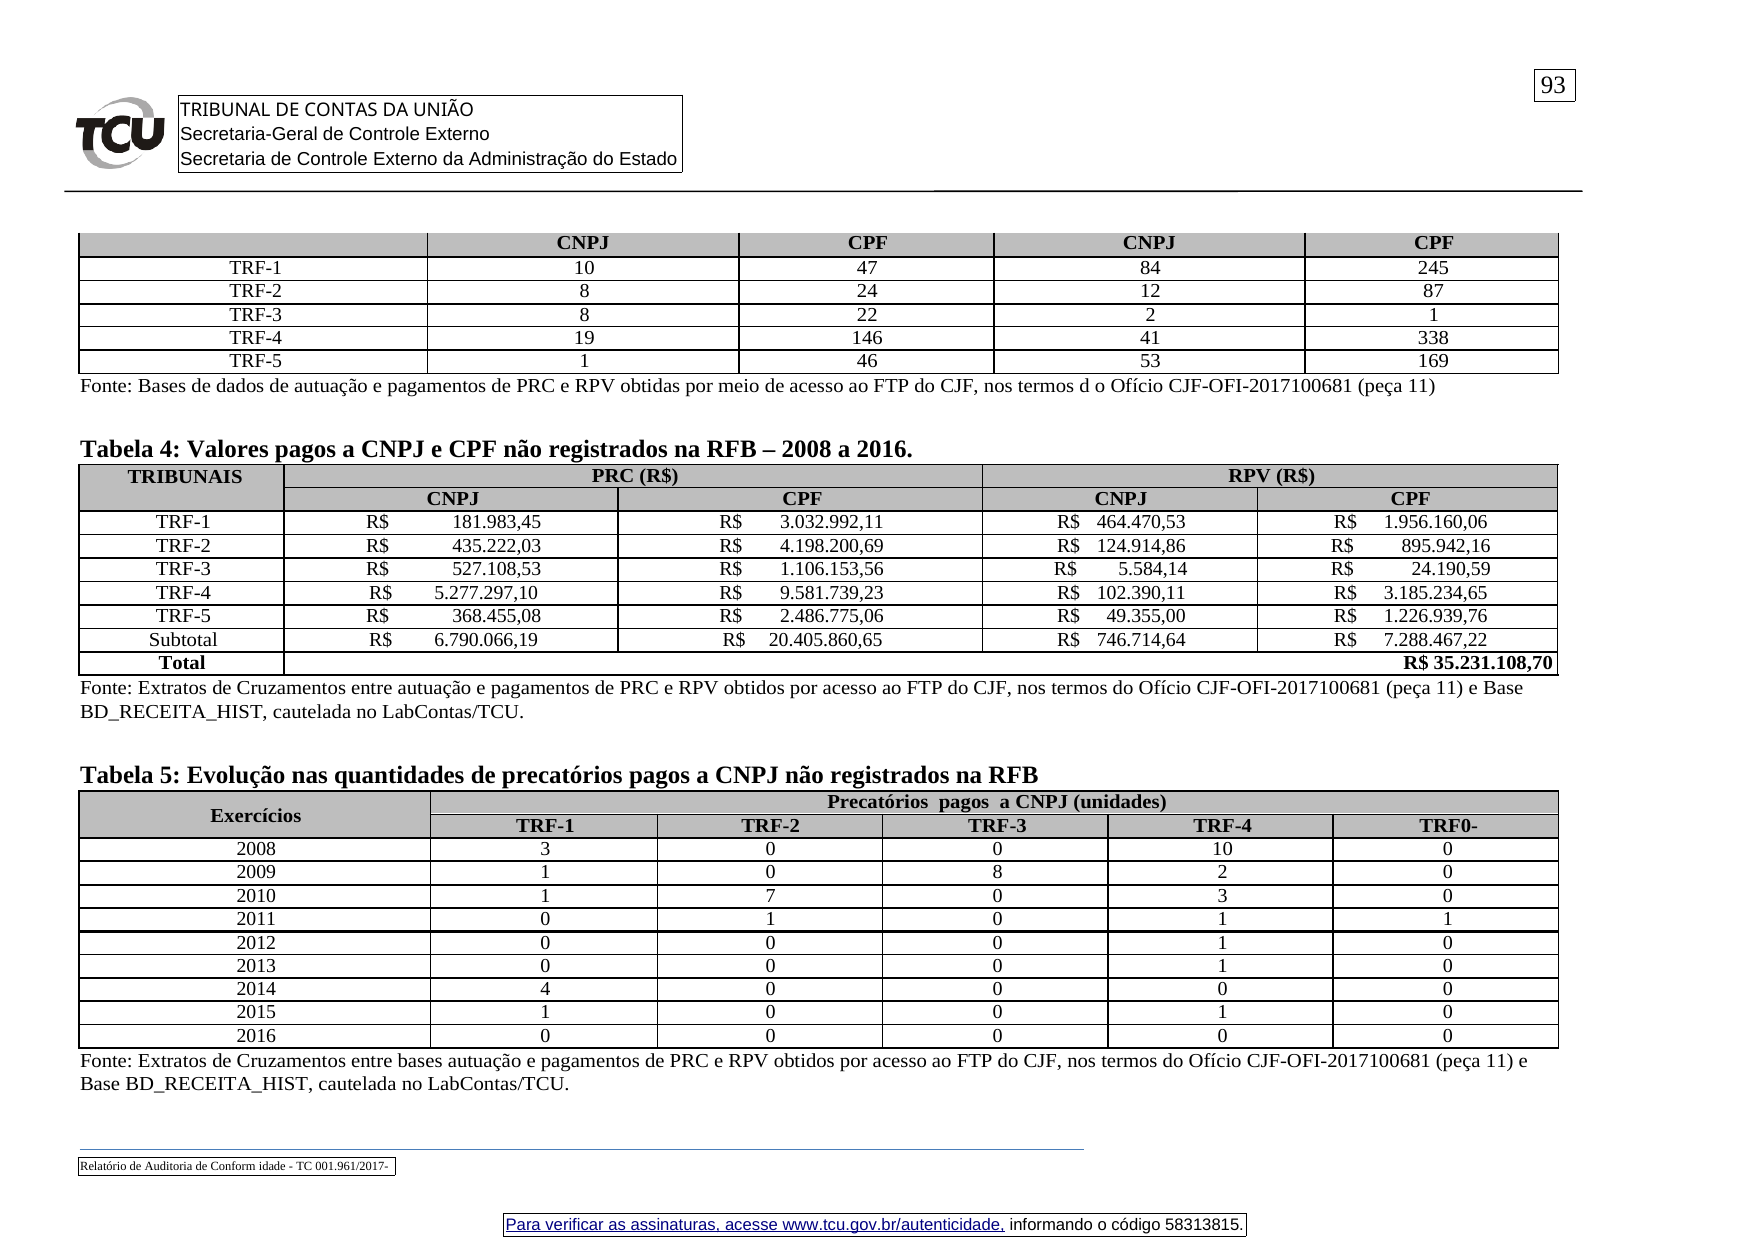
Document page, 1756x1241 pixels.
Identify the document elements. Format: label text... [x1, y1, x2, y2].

table_cell 2010 [80, 886, 430, 907]
table_cell TRF-4 [80, 582, 283, 604]
table_cell 1.226.939,76 [1370, 606, 1557, 627]
table_cell 0 [1334, 862, 1558, 884]
table_cell 1 [1109, 933, 1332, 953]
table_cell 5.277.297,10 [413, 582, 617, 604]
table_cell 0 [1334, 1025, 1558, 1047]
table_cell 895.942,16 [1370, 535, 1557, 557]
table_cell 9.581.739,23 [756, 582, 982, 604]
table_cell 2013 [80, 955, 430, 977]
table_cell 0 [883, 1002, 1107, 1024]
table_cell 0 [431, 933, 657, 953]
table_cell 0 [883, 955, 1107, 977]
table_cell TRF-2 [80, 281, 427, 303]
table_cell R$ [619, 629, 756, 651]
table_cell 1 [1334, 909, 1558, 930]
table_cell Subtotal [80, 629, 283, 651]
table_cell 2012 [80, 933, 430, 953]
table_cell 368.455,08 [413, 606, 617, 627]
table_cell R$ [619, 606, 756, 627]
table_cell 0 [431, 1025, 657, 1047]
subtitle Tabela 5: Evolução nas quantidades de precatórios pagos a CNPJ não registrados na RFB [80, 760, 1574, 789]
table_cell 84 [995, 258, 1304, 279]
table_header CPF [1306, 233, 1558, 256]
table_cell 8 [883, 862, 1107, 884]
table_cell 169 [1306, 351, 1558, 373]
table_cell R$ [285, 629, 413, 651]
table_cell TRF-1 [431, 815, 657, 837]
table_cell 3 [431, 839, 657, 860]
table_cell 20.405.860,65 [756, 629, 982, 651]
table_cell Total [80, 653, 283, 674]
table_header CNPJ [428, 233, 738, 256]
table_cell 47 [740, 258, 993, 279]
table_cell TRF-5 [80, 351, 427, 373]
table_cell 102.390,11 [1088, 582, 1257, 604]
table_cell TRF-2 [80, 535, 283, 557]
table_cell R$ [619, 535, 756, 557]
picture [75, 97, 165, 169]
table_cell 1 [431, 886, 657, 907]
table_cell 0 [883, 979, 1107, 1000]
table_cell TRF-2 [658, 815, 882, 837]
table_cell TRF0- [1334, 815, 1558, 837]
text Fonte: Extratos de Cruzamentos entre bases autuação e pagamentos de PRC e RPV obtidos por acesso ao FTP do CJF, nos termos do Ofício CJF-OFI-2017100681 (peça 11) e Base BD_RECEITA_HIST, cautelada no LabContas/TCU. [80, 1049, 1571, 1095]
table_cell R$ [285, 582, 413, 604]
table_cell 0 [658, 979, 882, 1000]
table_cell R$ [1258, 629, 1370, 651]
table_cell 10 [428, 258, 738, 279]
table_cell 10 [1109, 839, 1332, 860]
table_cell 4 [431, 979, 657, 1000]
table_cell 2015 [80, 1002, 430, 1024]
table_cell 464.470,53 [1088, 512, 1257, 534]
table_header CNPJ [995, 233, 1304, 256]
table_cell 2014 [80, 979, 430, 1000]
table_cell R$ [1258, 606, 1370, 627]
table_cell 2016 [80, 1025, 430, 1047]
table_cell 435.222,03 [413, 535, 617, 557]
table_cell 22 [740, 305, 993, 326]
table_cell 0 [1334, 933, 1558, 953]
table_cell 2009 [80, 862, 430, 884]
table_cell TRF-1 [80, 512, 283, 534]
table_cell 0 [883, 933, 1107, 953]
table_cell 3.185.234,65 [1370, 582, 1557, 604]
table_cell CPF [1258, 488, 1557, 510]
table_cell 24 [740, 281, 993, 303]
table_cell 245 [1306, 258, 1558, 279]
table_cell TRF-5 [80, 606, 283, 627]
table_header PRC (R$) [285, 465, 982, 487]
table_cell 19 [428, 327, 738, 349]
table_cell 2.486.775,06 [756, 606, 982, 627]
table_cell R$ [285, 512, 413, 534]
table_cell R$ 35.231.108,70 [285, 653, 1557, 674]
table_cell 1 [1306, 305, 1558, 326]
table_cell 0 [1334, 839, 1558, 860]
table_cell 5.584,14 [1088, 559, 1257, 581]
table_cell 0 [658, 933, 882, 953]
table_header Precatórios pagos a CNPJ (unidades) [431, 792, 1558, 813]
table_cell 1.106.153,56 [756, 559, 982, 581]
table_cell 8 [428, 281, 738, 303]
table_cell CNPJ [983, 488, 1257, 510]
table_cell 124.914,86 [1088, 535, 1257, 557]
table_cell 12 [995, 281, 1304, 303]
table_cell R$ [1258, 512, 1370, 534]
table_cell 0 [883, 1025, 1107, 1047]
table_header [80, 233, 427, 256]
table_cell 3.032.992,11 [756, 512, 982, 534]
table_cell 0 [1109, 979, 1332, 1000]
table_cell 0 [1334, 886, 1558, 907]
table_header Exercícios [80, 792, 430, 837]
table_header RPV (R$) [983, 465, 1557, 487]
table_cell 0 [658, 1002, 882, 1024]
table_cell 0 [1334, 1002, 1558, 1024]
table_cell 2 [1109, 862, 1332, 884]
table_header CPF [740, 233, 993, 256]
table_cell 2011 [80, 909, 430, 930]
table_cell 7.288.467,22 [1370, 629, 1557, 651]
table_cell 8 [428, 305, 738, 326]
table_cell 2008 [80, 839, 430, 860]
table_cell 6.790.066,19 [413, 629, 617, 651]
subtitle Tabela 4: Valores pagos a CNPJ e CPF não registrados na RFB – 2008 a 2016. [80, 434, 1574, 462]
table_cell CPF [619, 488, 982, 510]
table_cell TRF-4 [80, 327, 427, 349]
table_cell TRF-3 [883, 815, 1107, 837]
table_cell R$ [983, 559, 1088, 581]
table_cell 1 [658, 909, 882, 930]
table_header TRIBUNAIS [80, 465, 283, 510]
table_cell TRF-4 [1109, 815, 1332, 837]
table_cell R$ [1258, 582, 1370, 604]
table_cell 746.714,64 [1088, 629, 1257, 651]
table_cell R$ [285, 535, 413, 557]
table_cell 0 [883, 886, 1107, 907]
table_cell R$ [983, 606, 1088, 627]
table_cell 49.355,00 [1088, 606, 1257, 627]
table_cell 0 [431, 955, 657, 977]
table_cell R$ [983, 582, 1088, 604]
table_cell 0 [1334, 955, 1558, 977]
text Fonte: Bases de dados de autuação e pagamentos de PRC e RPV obtidas por meio de acesso ao FTP do CJF, nos termos d o Ofício CJF-OFI-2017100681 (peça 11) [80, 374, 1574, 397]
table_cell 0 [658, 839, 882, 860]
table_cell R$ [619, 559, 756, 581]
table_cell 1 [428, 351, 738, 373]
table_cell 7 [658, 886, 882, 907]
table_cell 41 [995, 327, 1304, 349]
table_cell R$ [983, 535, 1088, 557]
table_cell R$ [619, 582, 756, 604]
table_cell R$ [1258, 535, 1370, 557]
table_cell TRF-1 [80, 258, 427, 279]
table_cell 53 [995, 351, 1304, 373]
table_cell 0 [883, 839, 1107, 860]
table_cell 4.198.200,69 [756, 535, 982, 557]
table_cell 24.190,59 [1370, 559, 1557, 581]
table_cell 181.983,45 [413, 512, 617, 534]
table_cell 1 [431, 862, 657, 884]
table_cell 0 [1109, 1025, 1332, 1047]
table_cell R$ [285, 559, 413, 581]
table_cell 0 [658, 955, 882, 977]
table_cell 527.108,53 [413, 559, 617, 581]
table_cell 146 [740, 327, 993, 349]
table_cell 3 [1109, 886, 1332, 907]
table_cell 1 [1109, 909, 1332, 930]
table_cell R$ [1258, 559, 1370, 581]
table_cell 1.956.160,06 [1370, 512, 1557, 534]
table_cell 1 [1109, 955, 1332, 977]
table_cell 2 [995, 305, 1304, 326]
table_cell 0 [658, 862, 882, 884]
table_cell R$ [983, 629, 1088, 651]
table_cell 0 [431, 909, 657, 930]
table_cell TRF-3 [80, 559, 283, 581]
table_cell 46 [740, 351, 993, 373]
table_cell 1 [1109, 1002, 1332, 1024]
table_cell 87 [1306, 281, 1558, 303]
table_cell 0 [1334, 979, 1558, 1000]
table_cell 0 [883, 909, 1107, 930]
text Fonte: Extratos de Cruzamentos entre autuação e pagamentos de PRC e RPV obtidos por acesso ao FTP do CJF, nos termos do Ofício CJF-OFI-2017100681 (peça 11) e Base BD_RECEITA_HIST, cautelada no LabContas/TCU. [80, 676, 1571, 722]
table_cell 1 [431, 1002, 657, 1024]
table_cell R$ [619, 512, 756, 534]
table_cell 0 [658, 1025, 882, 1047]
table_cell R$ [983, 512, 1088, 534]
table_cell R$ [285, 606, 413, 627]
table_cell TRF-3 [80, 305, 427, 326]
table_cell CNPJ [285, 488, 617, 510]
table_cell 338 [1306, 327, 1558, 349]
